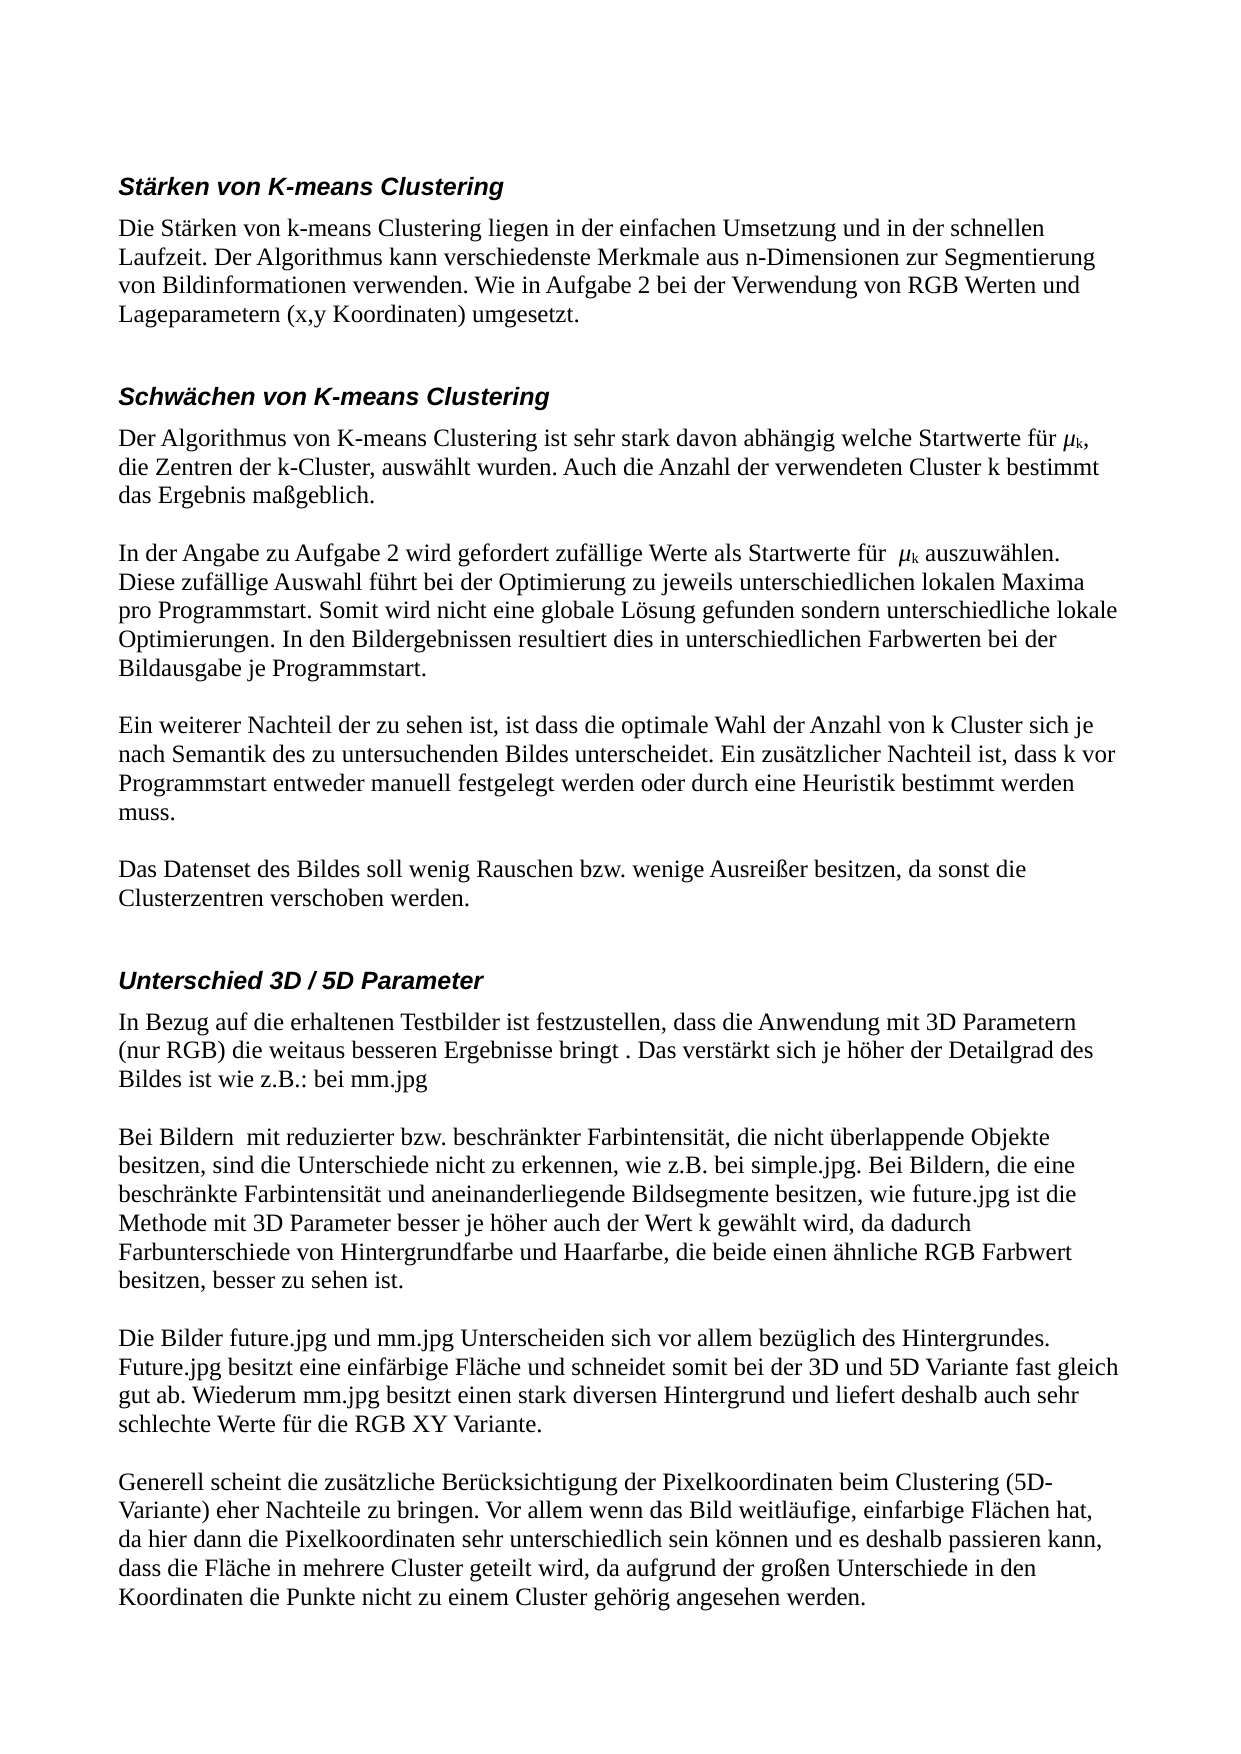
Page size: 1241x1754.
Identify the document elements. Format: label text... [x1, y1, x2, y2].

text Die Stärken von k-means Clustering liegen in der einfachen Umsetzung und in der schnellen Laufzeit. Der Algorithmus kann verschiedenste Merkmale aus n-Dimensionen zur Segmentierung von Bildinformationen verwenden. Wie in Aufgabe 2 bei der Verwendung von RGB Werten und Lageparametern (x,y Koordinaten) umgesetzt. [118, 213, 1122, 328]
subtitle Stärken von K-means Clustering [118, 172, 1122, 201]
text Future.jpg besitzt eine einfärbige Fläche und schneidet somit bei der 3D und 5D Variante fast gleich gut ab. Wiederum mm.jpg besitzt einen stark diversen Hintergrund und liefert deshalb auch sehr schlechte Werte für die RGB XY Variante. [118, 1352, 1122, 1438]
text Das Datenset des Bildes soll wenig Rauschen bzw. wenige Ausreißer besitzen, da sonst die Clusterzentren verschoben werden. [118, 854, 1122, 912]
text In der Angabe zu Aufgabe 2 wird gefordert zufällige Werte als Startwerte für μk auszuwählen. Diese zufällige Auswahl führt bei der Optimierung zu jeweils unterschiedlichen lokalen Maxima pro Programmstart. Somit wird nicht eine globale Lösung gefunden sondern unterschiedliche lokale Optimierungen. In den Bildergebnissen resultiert dies in unterschiedlichen Farbwerten bei der Bildausgabe je Programmstart. [118, 538, 1122, 682]
subtitle Schwächen von K-means Clustering [118, 382, 1122, 411]
text Bei Bildern mit reduzierter bzw. beschränkter Farbintensität, die nicht überlappende Objekte besitzen, sind die Unterschiede nicht zu erkennen, wie z.B. bei simple.jpg. Bei Bildern, die eine beschränkte Farbintensität und aneinanderliegende Bildsegmente besitzen, wie future.jpg ist die Methode mit 3D Parameter besser je höher auch der Wert k gewählt wird, da dadurch Farbunterschiede von Hintergrundfarbe und Haarfarbe, die beide einen ähnliche RGB Farbwert besitzen, besser zu sehen ist. [118, 1122, 1122, 1294]
text Generell scheint die zusätzliche Berücksichtigung der Pixelkoordinaten beim Clustering (5D-Variante) eher Nachteile zu bringen. Vor allem wenn das Bild weitläufige, einfarbige Flächen hat, da hier dann die Pixelkoordinaten sehr unterschiedlich sein können und es deshalb passieren kann, dass die Fläche in mehrere Cluster geteilt wird, da aufgrund der großen Unterschiede in den Koordinaten die Punkte nicht zu einem Cluster gehörig angesehen werden. [118, 1467, 1122, 1611]
subtitle Unterschied 3D / 5D Parameter [118, 966, 1122, 994]
text In Bezug auf die erhaltenen Testbilder ist festzustellen, dass die Anwendung mit 3D Parametern (nur RGB) die weitaus besseren Ergebnisse bringt . Das verstärkt sich je höher der Detailgrad des Bildes ist wie z.B.: bei mm.jpg [118, 1007, 1122, 1093]
text Der Algorithmus von K-means Clustering ist sehr stark davon abhängig welche Startwerte für μk, die Zentren der k-Cluster, auswählt wurden. Auch die Anzahl der verwendeten Cluster k bestimmt das Ergebnis maßgeblich. [118, 423, 1122, 509]
text Die Bilder future.jpg und mm.jpg Unterscheiden sich vor allem bezüglich des Hintergrundes. [118, 1323, 1122, 1352]
text Ein weiterer Nachteil der zu sehen ist, ist dass die optimale Wahl der Anzahl von k Cluster sich je nach Semantik des zu untersuchenden Bildes unterscheidet. Ein zusätzlicher Nachteil ist, dass k vor Programmstart entweder manuell festgelegt werden oder durch eine Heuristik bestimmt werden muss. [118, 711, 1122, 826]
